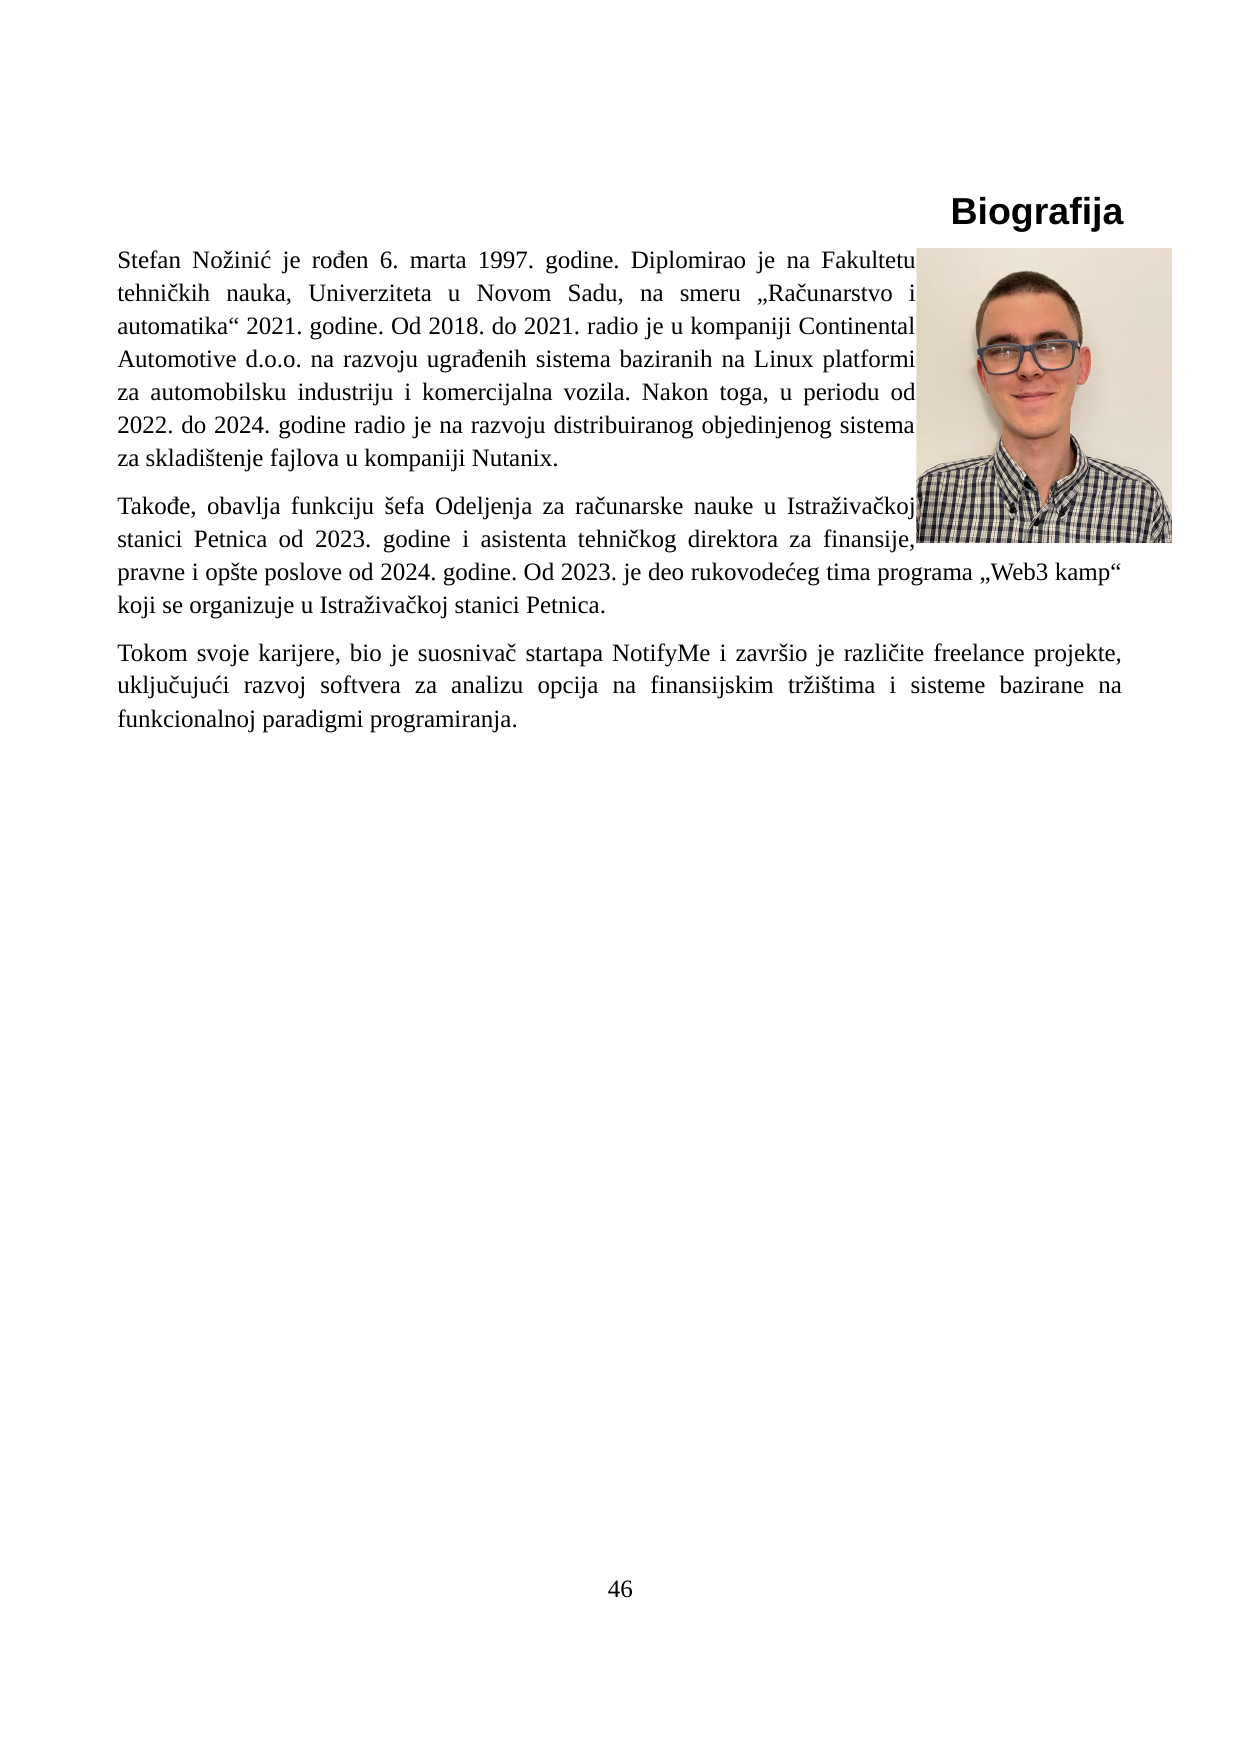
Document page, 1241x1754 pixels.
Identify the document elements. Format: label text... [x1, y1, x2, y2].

subtitle Biografija [117, 189, 1123, 233]
text Takođe, obavlja funkciju šefa Odeljenja za računarske nauke u Istraživačkoj stanici Petnica od 2023. godine i asistenta tehničkog direktora za finansije, pravne i opšte poslove od 2024. godine. Od 2023. je deo rukovodećeg tima programa „Web3 kamp“ koji se organizuje u Istraživačkoj stanici Petnica. [117, 491, 1123, 619]
text Tokom svoje karijere, bio je suosnivač startapa NotifyMe i završio je različite freelance projekte, uključujući razvoj softvera za analizu opcija na finansijskim tržištima i sisteme bazirane na funkcionalnoj paradigmi programiranja. [117, 638, 1123, 732]
text Stefan Nožinić je rođen 6. marta 1997. godine. Diplomirao je na Fakultetu tehničkih nauka, Univerziteta u Novom Sadu, na smeru „Računarstvo i automatika“ 2021. godine. Od 2018. do 2021. radio je u kompaniji Continental Automotive d.o.o. na razvoju ugrađenih sistema baziranih na Linux platformi za automobilsku industriju i komercijalna vozila. Nakon toga, u periodu od 2022. do 2024. godine radio je na razvoju distribuiranog objedinjenog sistema za skladištenje fajlova u kompaniji Nutanix. [117, 245, 1123, 472]
picture [916, 248, 1172, 543]
